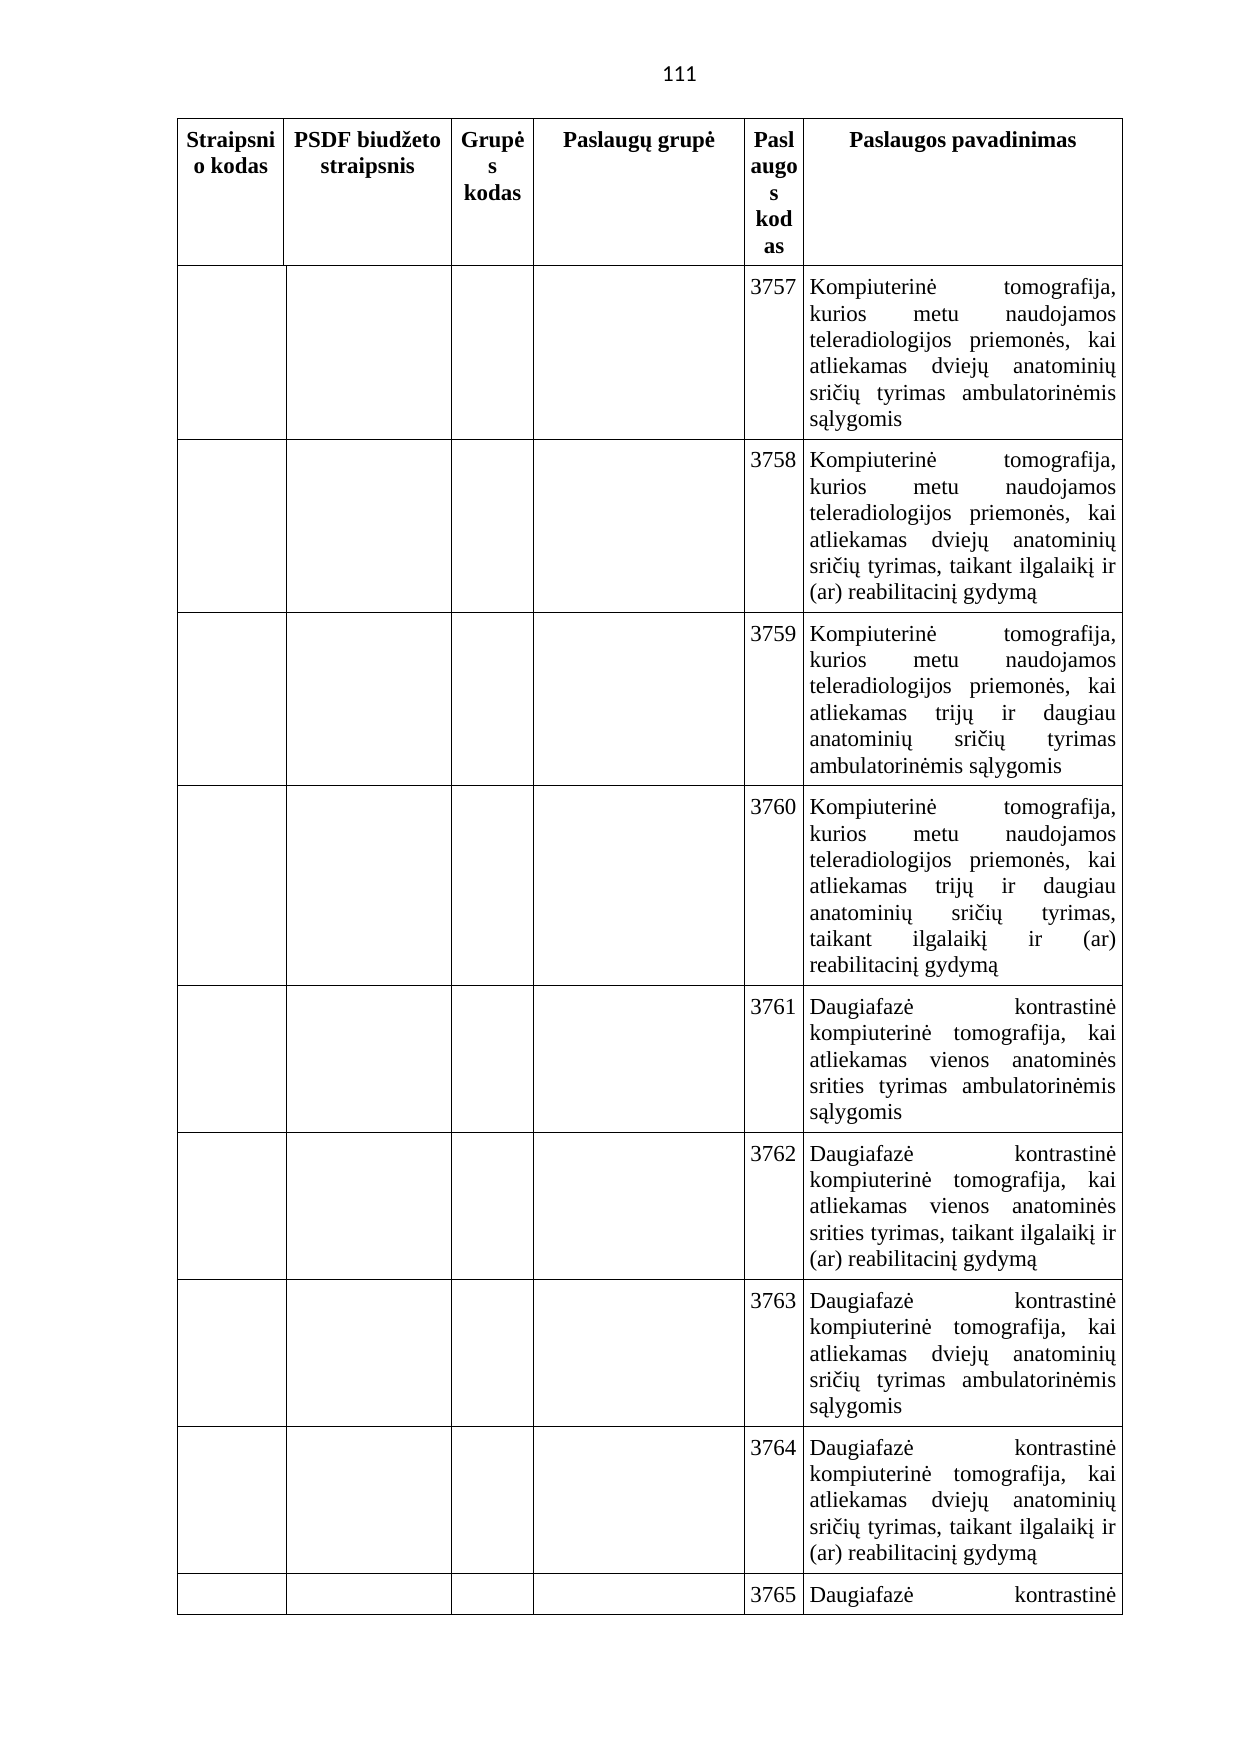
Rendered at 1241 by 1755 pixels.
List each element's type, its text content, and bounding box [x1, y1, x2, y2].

table_cell [178, 786, 286, 985]
table_header PSDF biudžeto straipsnis [284, 119, 451, 265]
table_cell 3760 [745, 786, 803, 985]
table_cell Kompiuterinė tomografija, kurios metu naudojamos teleradiologijos priemonės, kai atliekamas trijų ir daugiau anatominių sričių tyrimas, taikant ilgalaikį ir (ar) reabilitacinį gydymą [804, 786, 1122, 985]
table_cell [178, 1133, 286, 1279]
table_cell [178, 1427, 286, 1573]
table_cell [287, 1574, 451, 1614]
table_cell [452, 613, 533, 785]
table_cell [178, 986, 286, 1132]
table_cell [178, 266, 286, 438]
table_cell [534, 613, 744, 785]
table_cell 3758 [745, 440, 803, 612]
table_cell Daugiafazė kontrastinė [804, 1574, 1122, 1614]
table_cell [178, 1574, 286, 1614]
table_cell 3762 [745, 1133, 803, 1279]
table_cell [534, 1574, 744, 1614]
table_cell [452, 1133, 533, 1279]
table_cell [452, 786, 533, 985]
table_cell [287, 440, 451, 612]
table_cell [178, 1280, 286, 1426]
table_cell [452, 1427, 533, 1573]
table_cell [534, 1280, 744, 1426]
table_header Paslaugų grupė [534, 119, 744, 265]
table_cell [178, 440, 286, 612]
table_cell [287, 1280, 451, 1426]
table_cell 3759 [745, 613, 803, 785]
table_header Grupės kodas [452, 119, 533, 265]
table_cell 3765 [745, 1574, 803, 1614]
table_cell [534, 266, 744, 438]
table_cell [287, 1427, 451, 1573]
table_cell Kompiuterinė tomografija, kurios metu naudojamos teleradiologijos priemonės, kai atliekamas trijų ir daugiau anatominių sričių tyrimas ambulatorinėmis sąlygomis [804, 613, 1122, 785]
table_cell Kompiuterinė tomografija, kurios metu naudojamos teleradiologijos priemonės, kai atliekamas dviejų anatominių sričių tyrimas, taikant ilgalaikį ir (ar) reabilitacinį gydymą [804, 440, 1122, 612]
table_cell [287, 986, 451, 1132]
table_cell 3757 [745, 266, 803, 438]
table_cell [287, 613, 451, 785]
table_cell [534, 1133, 744, 1279]
table_cell Daugiafazė kontrastinė kompiuterinė tomografija, kai atliekamas vienos anatominės srities tyrimas ambulatorinėmis sąlygomis [804, 986, 1122, 1132]
table_cell [534, 986, 744, 1132]
table_cell Daugiafazė kontrastinė kompiuterinė tomografija, kai atliekamas dviejų anatominių sričių tyrimas ambulatorinėmis sąlygomis [804, 1280, 1122, 1426]
table_cell [452, 266, 533, 438]
table_cell [534, 1427, 744, 1573]
table_cell [534, 440, 744, 612]
table_cell 3763 [745, 1280, 803, 1426]
table_cell Kompiuterinė tomografija, kurios metu naudojamos teleradiologijos priemonės, kai atliekamas dviejų anatominių sričių tyrimas ambulatorinėmis sąlygomis [804, 266, 1122, 438]
table_cell 3761 [745, 986, 803, 1132]
table_cell [287, 1133, 451, 1279]
table_cell [452, 440, 533, 612]
table_header Straipsnio kodas [178, 119, 283, 265]
table_cell [178, 613, 286, 785]
table_header Paslaugos pavadinimas [804, 119, 1122, 265]
table_cell [534, 786, 744, 985]
table_cell [287, 786, 451, 985]
table_cell [452, 1574, 533, 1614]
table_header Paslaugos kodas [745, 119, 803, 265]
table_cell 3764 [745, 1427, 803, 1573]
table_cell Daugiafazė kontrastinė kompiuterinė tomografija, kai atliekamas vienos anatominės srities tyrimas, taikant ilgalaikį ir (ar) reabilitacinį gydymą [804, 1133, 1122, 1279]
table_cell [287, 266, 451, 438]
table_cell Daugiafazė kontrastinė kompiuterinė tomografija, kai atliekamas dviejų anatominių sričių tyrimas, taikant ilgalaikį ir (ar) reabilitacinį gydymą [804, 1427, 1122, 1573]
table_cell [452, 1280, 533, 1426]
table_cell [452, 986, 533, 1132]
